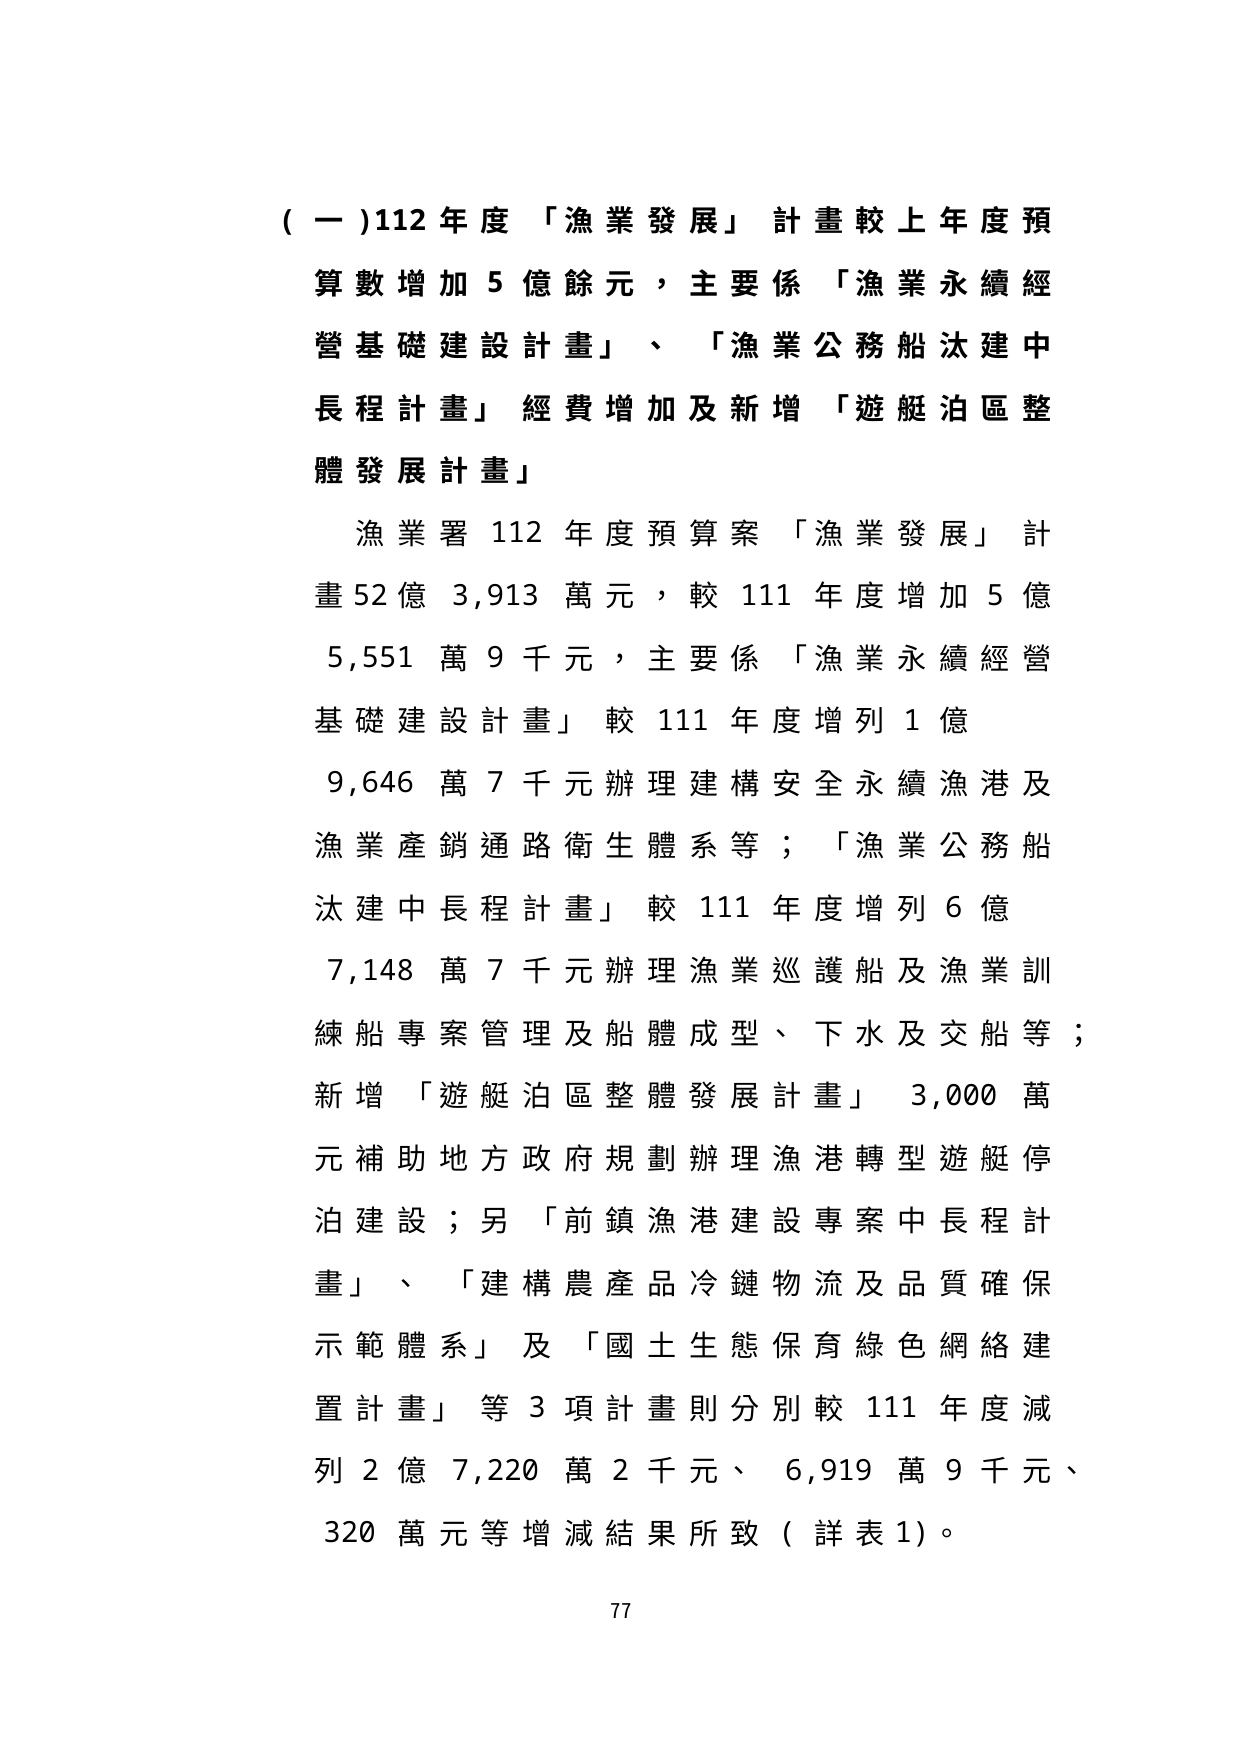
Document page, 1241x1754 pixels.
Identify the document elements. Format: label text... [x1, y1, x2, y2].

text 漁業署112年度預算案「漁業發展」計畫52億3,913萬元，較111年度增加5億5,551萬9千元，主要係「漁業永續經營基礎建設計畫」較111年度增列1億9,646萬7千元辦理建構安全永續漁港及漁業產銷通路衛生體系等；「漁業公務船汰建中長程計畫」較111年度增列6億7,148萬7千元辦理漁業巡護船及漁業訓練船專案管理及船體成型、下水及交船等；新增「遊艇泊區整體發展計畫」3,000萬元補助地方政府規劃辦理漁港轉型遊艇停泊建設；另「前鎮漁港建設專案中長程計畫」、「建構農產品冷鏈物流及品質確保示範體系」及「國土生態保育綠色網絡建置計畫」等3項計畫則分別較111年度減列2億7,220萬2千元、6,919萬9千元、320萬元等增減結果所致(詳表1)。 [271, 490, 1058, 1552]
text (一)112年度「漁業發展」計畫較上年度預算數增加5億餘元，主要係「漁業永續經營基礎建設計畫」、「漁業公務船汰建中長程計畫」經費增加及新增「遊艇泊區整體發展計畫」 [242, 177, 1058, 490]
